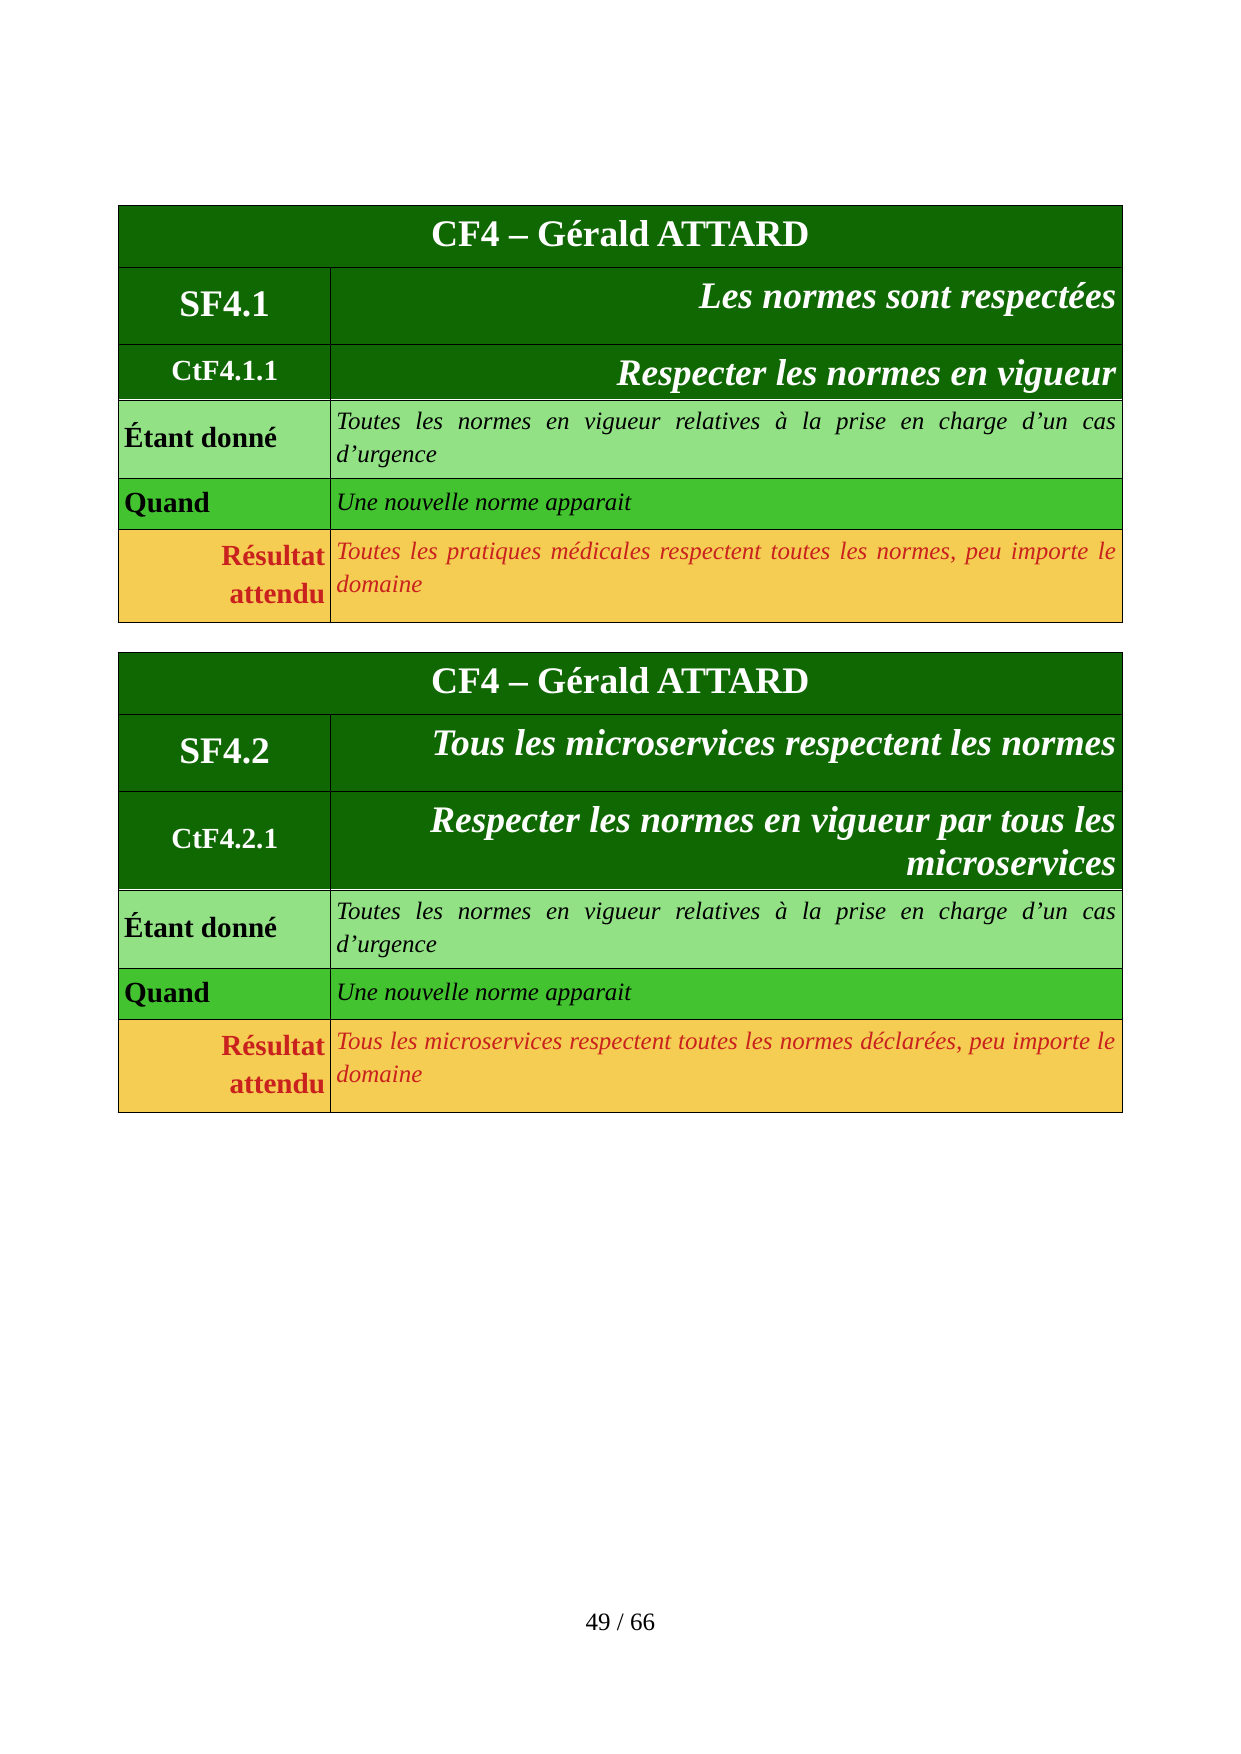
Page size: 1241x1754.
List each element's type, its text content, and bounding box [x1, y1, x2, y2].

table_cell Quand [119, 969, 330, 1019]
table_cell Une nouvelle norme apparait [331, 479, 1122, 529]
table_cell Respecter les normes en vigueur par tous les microservices [331, 792, 1122, 889]
table_cell Étant donné [119, 401, 330, 478]
table_cell CtF4.2.1 [119, 792, 330, 889]
table_cell Tous les microservices respectent les normes [331, 715, 1122, 791]
table_cell CtF4.1.1 [119, 345, 330, 399]
table_cell Quand [119, 479, 330, 529]
table_cell Les normes sont respectées [331, 268, 1122, 344]
table_cell Respecter les normes en vigueur [331, 345, 1122, 399]
table_cell Toutes les pratiques médicales respectent toutes les normes, peu importe le domaine [331, 530, 1122, 622]
table_cell Tous les microservices respectent toutes les normes déclarées, peu importe le domaine [331, 1020, 1122, 1112]
table_cell Résultat attendu [119, 1020, 330, 1112]
table_cell Une nouvelle norme apparait [331, 969, 1122, 1019]
table_header CF4 – Gérald ATTARD [119, 653, 1122, 714]
table_cell Étant donné [119, 891, 330, 968]
table_header CF4 – Gérald ATTARD [119, 206, 1122, 267]
table_cell SF4.2 [119, 715, 330, 791]
table_cell Toutes les normes en vigueur relatives à la prise en charge d’un cas d’urgence [331, 401, 1122, 478]
table_cell Toutes les normes en vigueur relatives à la prise en charge d’un cas d’urgence [331, 891, 1122, 968]
table_cell Résultat attendu [119, 530, 330, 622]
table_cell SF4.1 [119, 268, 330, 344]
